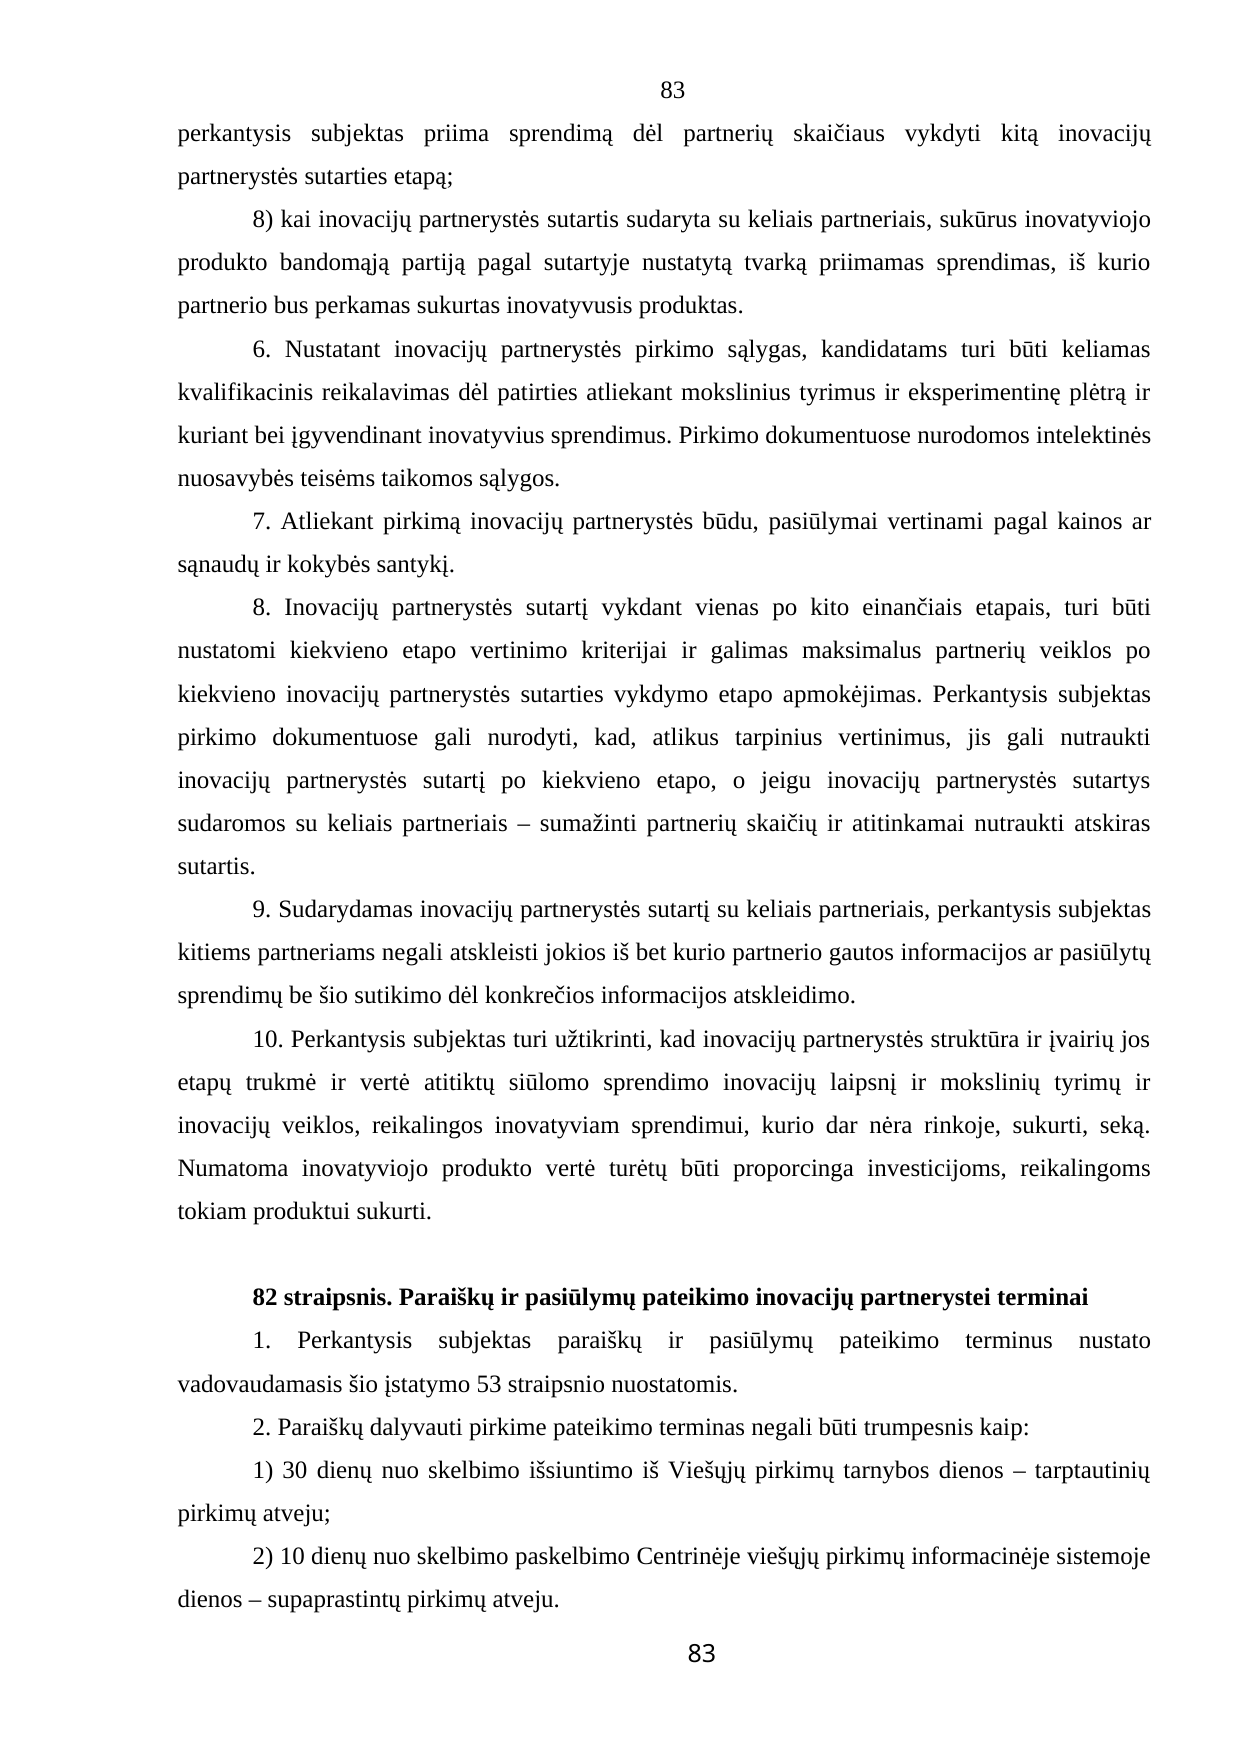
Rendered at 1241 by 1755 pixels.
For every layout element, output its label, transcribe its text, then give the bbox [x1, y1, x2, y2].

text 2. Paraiškų dalyvauti pirkime pateikimo terminas negali būti trumpesnis kaip: [177, 1412, 1152, 1441]
text 2) 10 dienų nuo skelbimo paskelbimo Centrinėje viešųjų pirkimų informacinėje sistemoje dienos – supaprastintų pirkimų atveju. [177, 1541, 1152, 1613]
subtitle 8) kai inovacijų partnerystės sutartis sudaryta su keliais partneriais, sukūrus inovatyviojo produkto bandomąją partiją pagal sutartyje nustatytą tvarką priimamas sprendimas, iš kurio partnerio bus perkamas sukurtas inovatyvusis produktas. [177, 204, 1152, 319]
subtitle perkantysis subjektas priima sprendimą dėl partnerių skaičiaus vykdyti kitą inovacijų partnerystės sutarties etapą; [177, 118, 1152, 190]
subtitle 7. Atliekant pirkimą inovacijų partnerystės būdu, pasiūlymai vertinami pagal kainos ar sąnaudų ir kokybės santykį. [177, 506, 1152, 578]
subtitle 9. Sudarydamas inovacijų partnerystės sutartį su keliais partneriais, perkantysis subjektas kitiems partneriams negali atskleisti jokios iš bet kurio partnerio gautos informacijos ar pasiūlytų sprendimų be šio sutikimo dėl konkrečios informacijos atskleidimo. [177, 894, 1152, 1009]
text 1. Perkantysis subjektas paraiškų ir pasiūlymų pateikimo terminus nustato vadovaudamasis šio įstatymo 53 straipsnio nuostatomis. [177, 1326, 1152, 1397]
subtitle 10. Perkantysis subjektas turi užtikrinti, kad inovacijų partnerystės struktūra ir įvairių jos etapų trukmė ir vertė atitiktų siūlomo sprendimo inovacijų laipsnį ir mokslinių tyrimų ir inovacijų veiklos, reikalingos inovatyviam sprendimui, kurio dar nėra rinkoje, sukurti, seką. Numatoma inovatyviojo produkto vertė turėtų būti proporcinga investicijoms, reikalingoms tokiam produktui sukurti. [177, 1024, 1152, 1225]
text 1) 30 dienų nuo skelbimo išsiuntimo iš Viešųjų pirkimų tarnybos dienos – tarptautinių pirkimų atveju; [177, 1455, 1152, 1527]
subtitle 6. Nustatant inovacijų partnerystės pirkimo sąlygas, kandidatams turi būti keliamas kvalifikacinis reikalavimas dėl patirties atliekant mokslinius tyrimus ir eksperimentinę plėtrą ir kuriant bei įgyvendinant inovatyvius sprendimus. Pirkimo dokumentuose nurodomos intelektinės nuosavybės teisėms taikomos sąlygos. [177, 334, 1152, 492]
subtitle 82 straipsnis. Paraiškų ir pasiūlymų pateikimo inovacijų partnerystei terminai [177, 1282, 1152, 1311]
subtitle 8. Inovacijų partnerystės sutartį vykdant vienas po kito einančiais etapais, turi būti nustatomi kiekvieno etapo vertinimo kriterijai ir galimas maksimalus partnerių veiklos po kiekvieno inovacijų partnerystės sutarties vykdymo etapo apmokėjimas. Perkantysis subjektas pirkimo dokumentuose gali nurodyti, kad, atlikus tarpinius vertinimus, jis gali nutraukti inovacijų partnerystės sutartį po kiekvieno etapo, o jeigu inovacijų partnerystės sutartys sudaromos su keliais partneriais – sumažinti partnerių skaičių ir atitinkamai nutraukti atskiras sutartis. [177, 592, 1152, 880]
